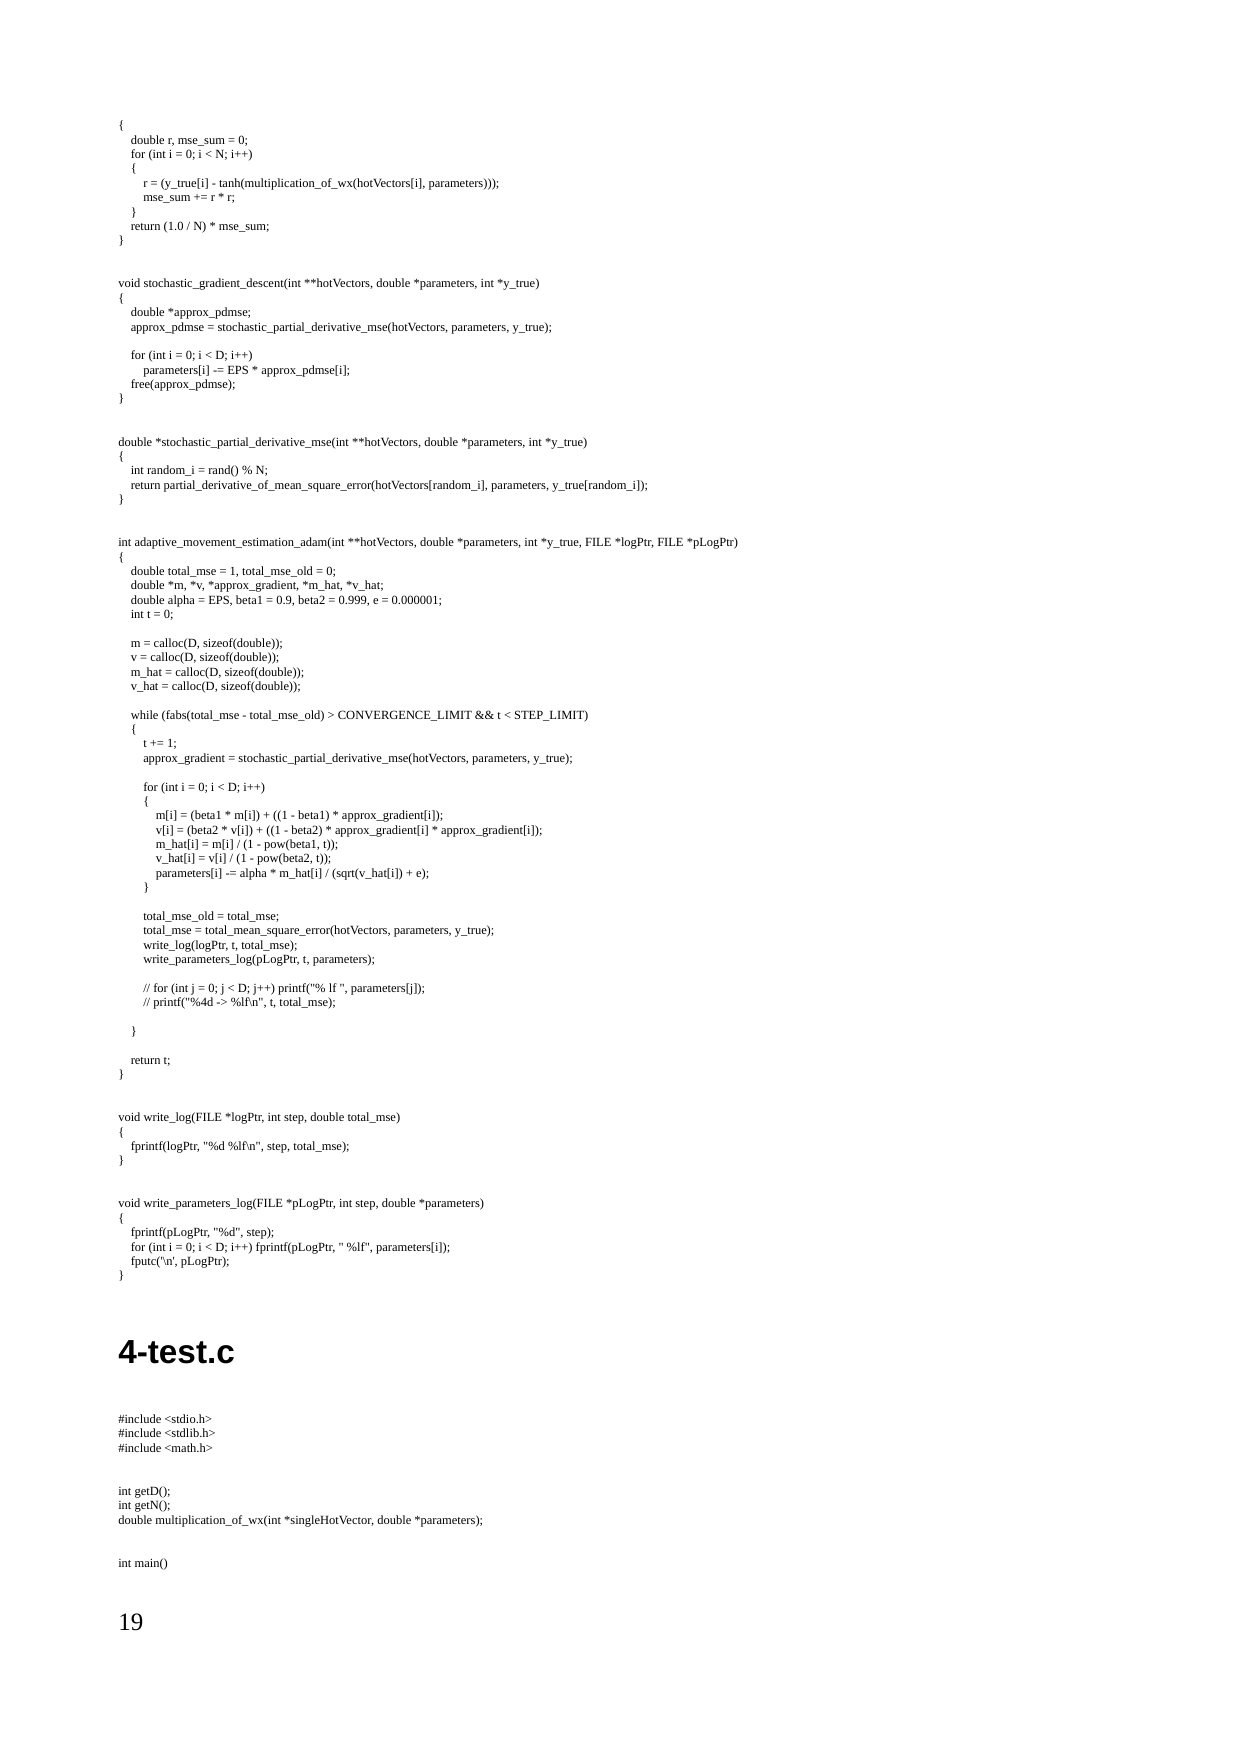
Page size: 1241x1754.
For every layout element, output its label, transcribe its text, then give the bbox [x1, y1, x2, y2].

text for (int i = 0; i < D; i++) [118, 348, 1122, 362]
text { [118, 118, 1122, 132]
text void stochastic_gradient_descent(int **hotVectors, double *parameters, int *y_true) [118, 276, 1122, 291]
text void write_log(FILE *logPtr, int step, double total_mse) [118, 1110, 1122, 1124]
text while (fabs(total_mse - total_mse_old) > CONVERGENCE_LIMIT && t < STEP_LIMIT) [118, 707, 1122, 722]
text write_log(logPtr, t, total_mse); [118, 937, 1122, 952]
text #include <stdio.h> [118, 1412, 1122, 1426]
text { [118, 161, 1122, 176]
text write_parameters_log(pLogPtr, t, parameters); [118, 952, 1122, 966]
text } [118, 880, 1122, 894]
text v_hat = calloc(D, sizeof(double)); [118, 679, 1122, 693]
text { [118, 291, 1122, 305]
text } [118, 391, 1122, 406]
text double *m, *v, *approx_gradient, *m_hat, *v_hat; [118, 578, 1122, 592]
text void write_parameters_log(FILE *pLogPtr, int step, double *parameters) [118, 1196, 1122, 1211]
text int getD(); [118, 1484, 1122, 1498]
text int main() [118, 1556, 1122, 1570]
text double alpha = EPS, beta1 = 0.9, beta2 = 0.999, e = 0.000001; [118, 592, 1122, 607]
text { [118, 549, 1122, 564]
text } [118, 1153, 1122, 1167]
text m = calloc(D, sizeof(double)); [118, 636, 1122, 650]
text double *stochastic_partial_derivative_mse(int **hotVectors, double *parameters, int *y_true) [118, 434, 1122, 449]
text } [118, 1268, 1122, 1282]
text int getN(); [118, 1498, 1122, 1512]
text r = (y_true[i] - tanh(multiplication_of_wx(hotVectors[i], parameters))); [118, 176, 1122, 190]
text } [118, 1067, 1122, 1081]
text double total_mse = 1, total_mse_old = 0; [118, 564, 1122, 578]
text for (int i = 0; i < D; i++) [118, 779, 1122, 794]
text v[i] = (beta2 * v[i]) + ((1 - beta2) * approx_gradient[i] * approx_gradient[i]); [118, 822, 1122, 837]
text t += 1; [118, 736, 1122, 751]
text int random_i = rand() % N; [118, 463, 1122, 477]
text v_hat[i] = v[i] / (1 - pow(beta2, t)); [118, 851, 1122, 866]
text double multiplication_of_wx(int *singleHotVector, double *parameters); [118, 1512, 1122, 1527]
text total_mse = total_mean_square_error(hotVectors, parameters, y_true); [118, 923, 1122, 937]
text approx_pdmse = stochastic_partial_derivative_mse(hotVectors, parameters, y_true); [118, 319, 1122, 334]
text // for (int j = 0; j < D; j++) printf("% lf ", parameters[j]); [118, 981, 1122, 995]
text { [118, 1124, 1122, 1139]
text } [118, 492, 1122, 506]
text double r, mse_sum = 0; [118, 132, 1122, 147]
text #include <stdlib.h> [118, 1426, 1122, 1441]
subtitle 4-test.c [118, 1332, 1122, 1371]
text int t = 0; [118, 607, 1122, 621]
text parameters[i] -= alpha * m_hat[i] / (sqrt(v_hat[i]) + e); [118, 866, 1122, 880]
text v = calloc(D, sizeof(double)); [118, 650, 1122, 664]
text } [118, 1024, 1122, 1038]
text { [118, 449, 1122, 463]
text #include <math.h> [118, 1441, 1122, 1455]
text } [118, 204, 1122, 219]
text mse_sum += r * r; [118, 190, 1122, 204]
text m_hat[i] = m[i] / (1 - pow(beta1, t)); [118, 837, 1122, 851]
text { [118, 1211, 1122, 1225]
text approx_gradient = stochastic_partial_derivative_mse(hotVectors, parameters, y_true); [118, 751, 1122, 765]
text fputc('\n', pLogPtr); [118, 1254, 1122, 1268]
text { [118, 722, 1122, 736]
text } [118, 233, 1122, 247]
text fprintf(logPtr, "%d %lf\n", step, total_mse); [118, 1139, 1122, 1153]
text return partial_derivative_of_mean_square_error(hotVectors[random_i], parameters, y_true[random_i]); [118, 477, 1122, 492]
text fprintf(pLogPtr, "%d", step); [118, 1225, 1122, 1239]
text int adaptive_movement_estimation_adam(int **hotVectors, double *parameters, int *y_true, FILE *logPtr, FILE *pLogPtr) [118, 535, 1122, 549]
text for (int i = 0; i < D; i++) fprintf(pLogPtr, " %lf", parameters[i]); [118, 1239, 1122, 1254]
text m[i] = (beta1 * m[i]) + ((1 - beta1) * approx_gradient[i]); [118, 808, 1122, 822]
text free(approx_pdmse); [118, 377, 1122, 391]
text parameters[i] -= EPS * approx_pdmse[i]; [118, 362, 1122, 377]
text double *approx_pdmse; [118, 305, 1122, 319]
text { [118, 794, 1122, 808]
text // printf("%4d -> %lf\n", t, total_mse); [118, 995, 1122, 1009]
text return t; [118, 1052, 1122, 1067]
text m_hat = calloc(D, sizeof(double)); [118, 664, 1122, 679]
text total_mse_old = total_mse; [118, 909, 1122, 923]
text return (1.0 / N) * mse_sum; [118, 219, 1122, 233]
text for (int i = 0; i < N; i++) [118, 147, 1122, 161]
